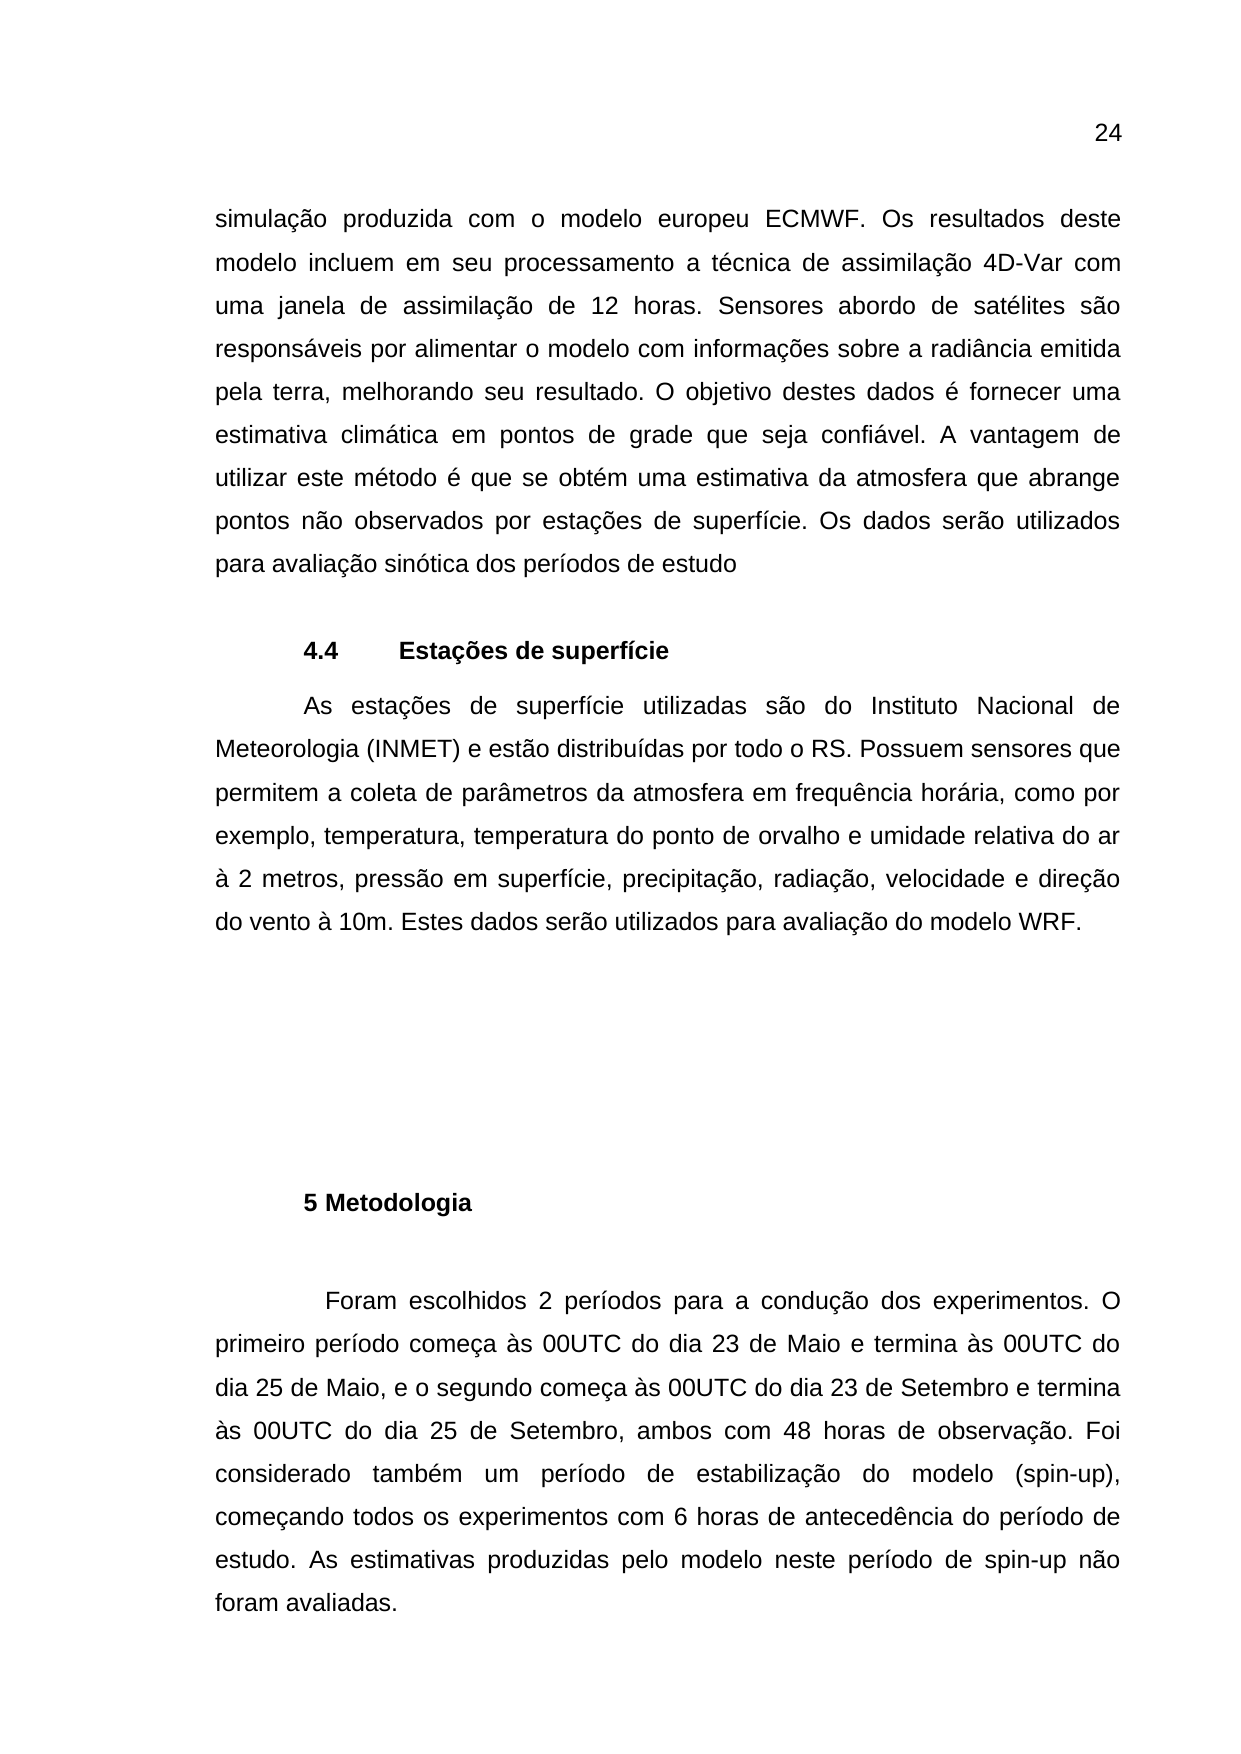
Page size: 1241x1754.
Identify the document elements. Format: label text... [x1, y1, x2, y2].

subtitle Metodologia [215, 1187, 1122, 1216]
text Foram escolhidos 2 períodos para a condução dos experimentos. O primeiro período começa às 00UTC do dia 23 de Maio e termina às 00UTC do dia 25 de Maio, e o segundo começa às 00UTC do dia 23 de Setembro e termina às 00UTC do dia 25 de Setembro, ambos com 48 horas de observação. Foi considerado também um período de estabilização do modelo (spin-up), começando todos os experimentos com 6 horas de antecedência do período de estudo. As estimativas produzidas pelo modelo neste período de spin-up não foram avaliadas. [215, 1286, 1122, 1617]
text simulação produzida com o modelo europeu ECMWF. Os resultados deste modelo incluem em seu processamento a técnica de assimilação 4D-Var com uma janela de assimilação de 12 horas. Sensores abordo de satélites são responsáveis por alimentar o modelo com informações sobre a radiância emitida pela terra, melhorando seu resultado. O objetivo destes dados é fornecer uma estimativa climática em pontos de grade que seja confiável. A vantagem de utilizar este método é que se obtém uma estimativa da atmosfera que abrange pontos não observados por estações de superfície. Os dados serão utilizados para avaliação sinótica dos períodos de estudo [215, 204, 1122, 578]
subtitle Estações de superfície [215, 636, 1122, 664]
text As estações de superfície utilizadas são do Instituto Nacional de Meteorologia (INMET) e estão distribuídas por todo o RS. Possuem sensores que permitem a coleta de parâmetros da atmosfera em frequência horária, como por exemplo, temperatura, temperatura do ponto de orvalho e umidade relativa do ar à 2 metros, pressão em superfície, precipitação, radiação, velocidade e direção do vento à 10m. Estes dados serão utilizados para avaliação do modelo WRF. [215, 691, 1122, 936]
